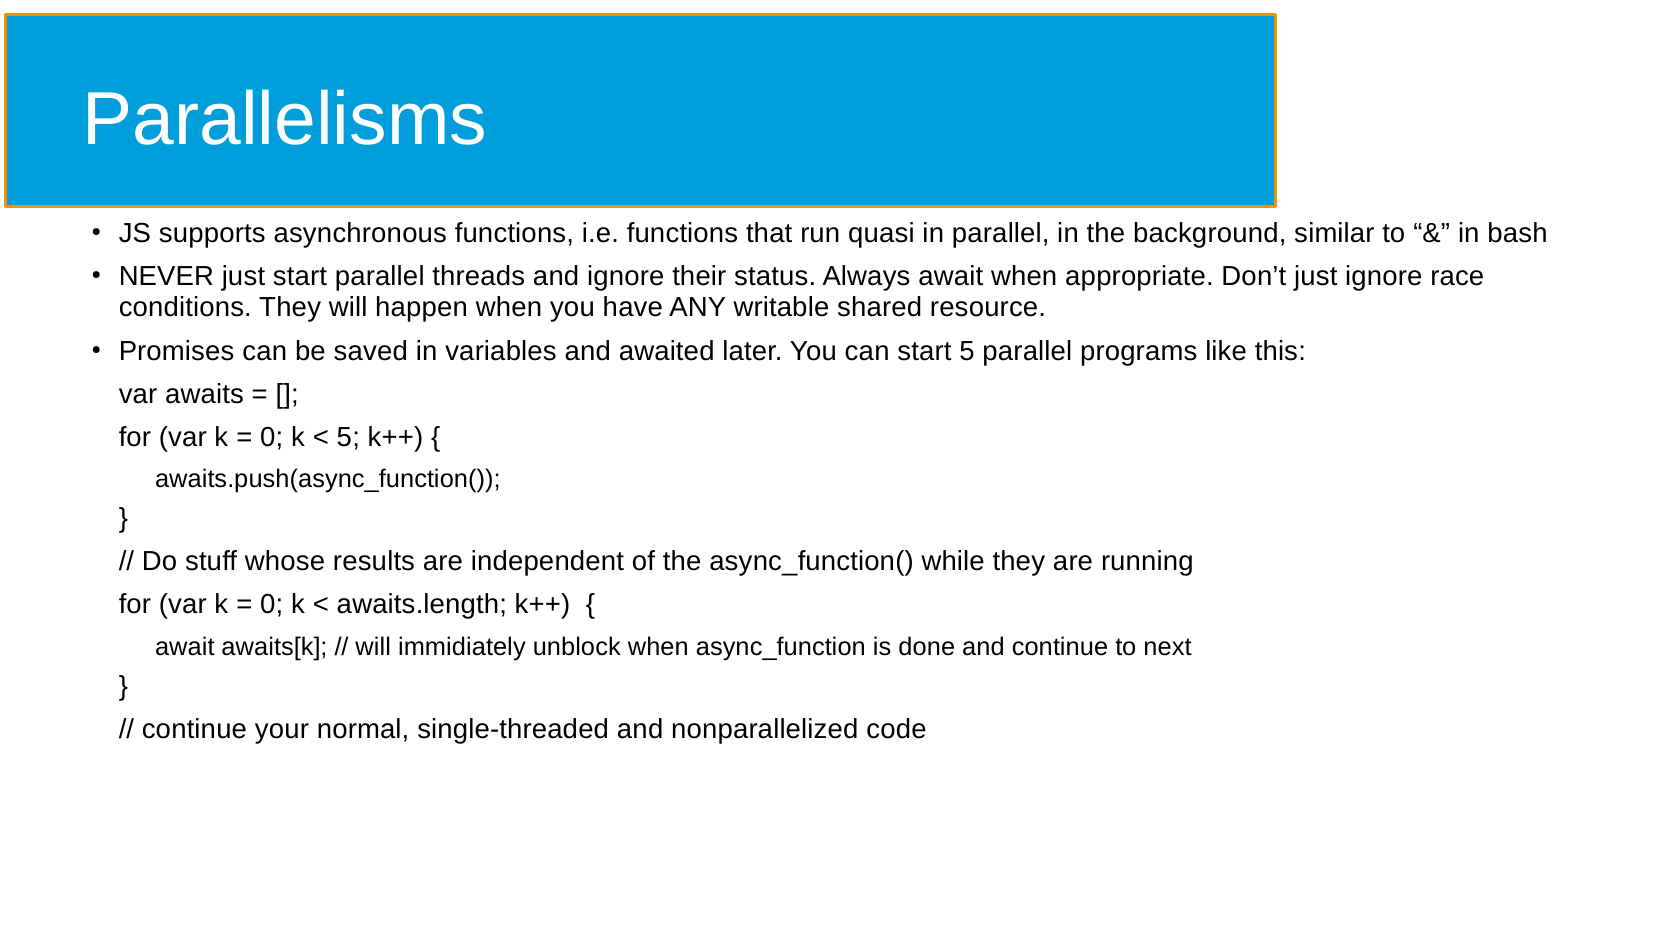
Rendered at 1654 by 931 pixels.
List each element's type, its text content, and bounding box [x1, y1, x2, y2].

list JS supports asynchronous functions, i.e. functions that run quasi in parallel, in the background, similar to “&” in bash NEVER just start parallel threads and ignore their status. Always await when appropriate. Don’t just ignore race conditions. They will happen when you have ANY writable shared resource. Promises can be saved in variables and awaited later. You can start 5 parallel programs like this: var awaits = []; for (var k = 0; k < 5; k++) { awaits.push(async_function()); } // Do stuff whose results are independent of the async_function() while they are running for (var k = 0; k < awaits.length; k++) { await awaits[k]; // will immidiately unblock when async_function is done and continue to next } // continue your normal, single-threaded and nonparallelized code [82, 217, 1571, 758]
title Parallelisms [82, 44, 1235, 192]
